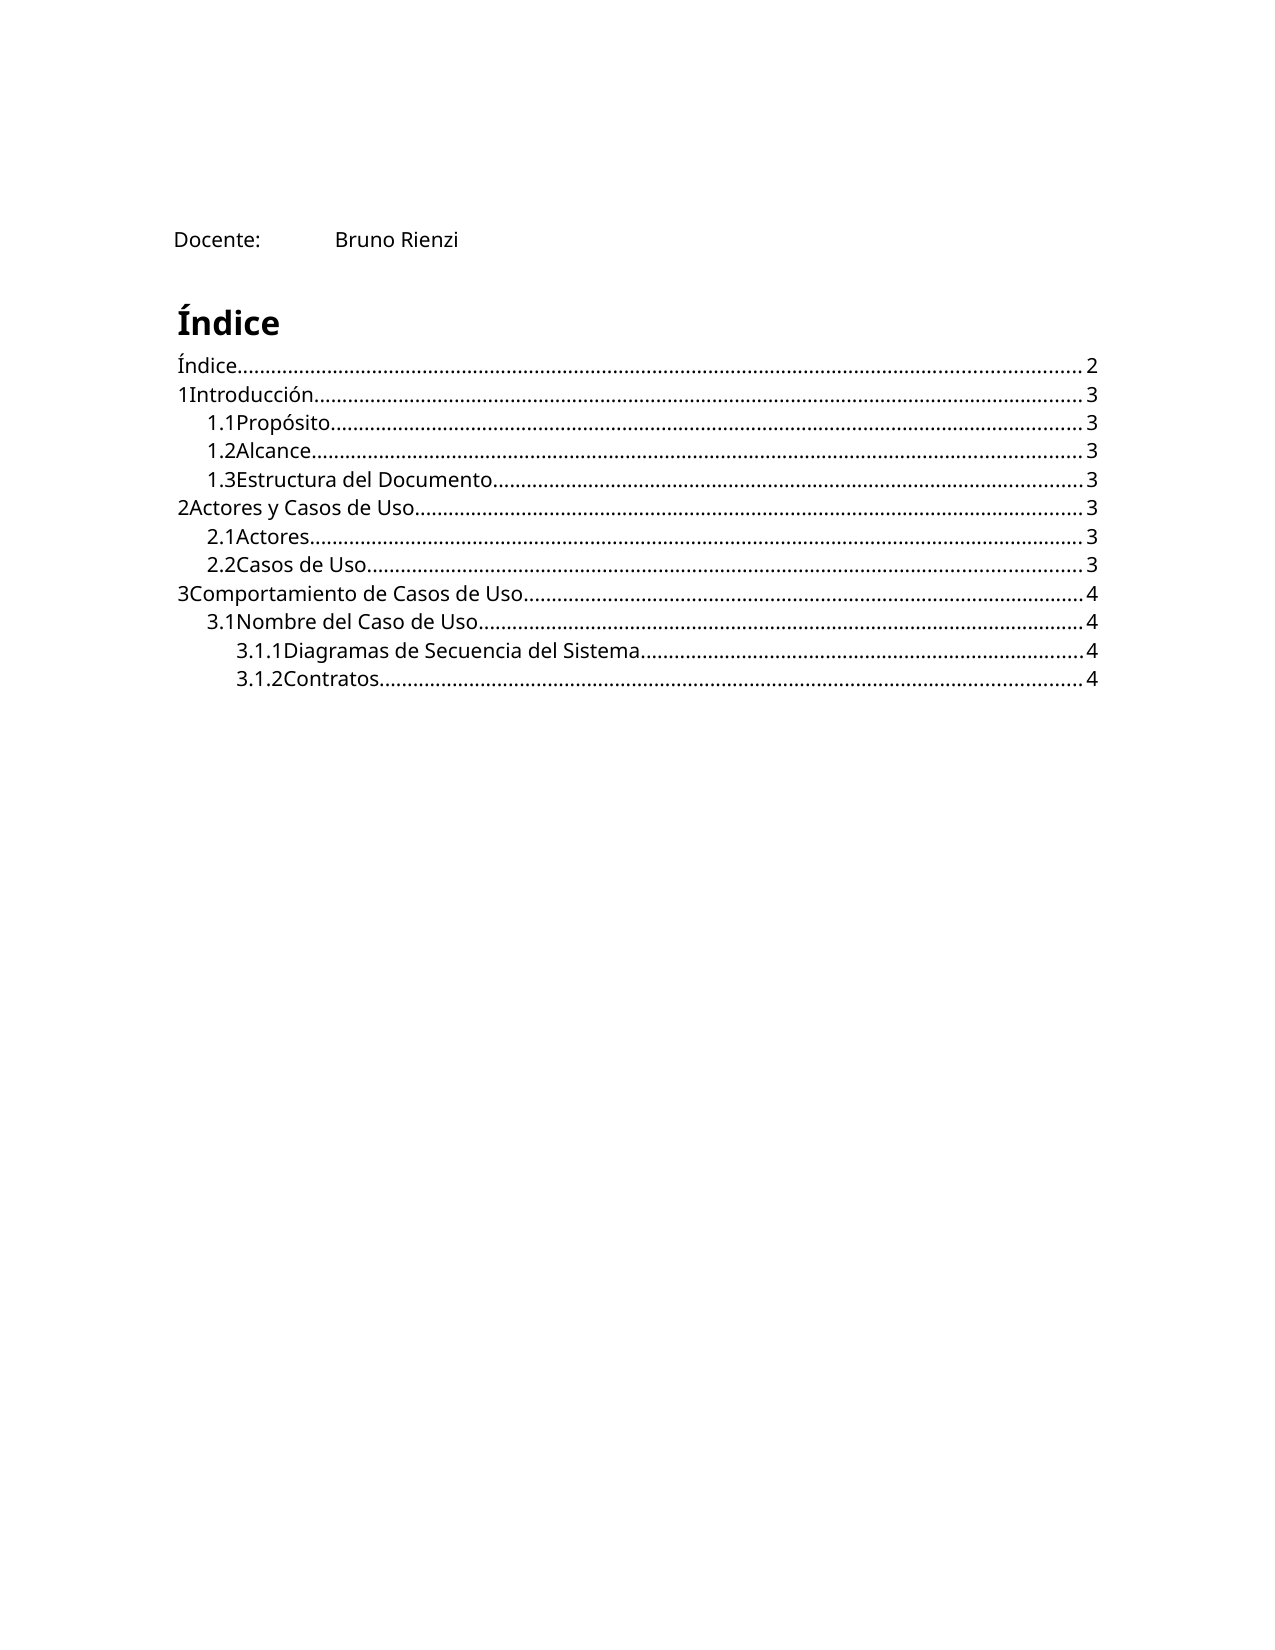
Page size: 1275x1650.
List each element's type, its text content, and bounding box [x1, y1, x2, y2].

table_header Docente: [166, 225, 327, 275]
subtitle Índice [177, 300, 1098, 345]
text 2.1Actores 3 [207, 522, 1098, 550]
text 1.2Alcance 3 [207, 437, 1098, 465]
text 3.1Nombre del Caso de Uso 4 [207, 607, 1098, 636]
text 1.3Estructura del Documento 3 [207, 465, 1098, 493]
text 2.2Casos de Uso 3 [207, 550, 1098, 579]
table_cell [890, 148, 1096, 197]
text 1.1Propósito 3 [207, 408, 1098, 437]
text 3.1.2Contratos 4 [236, 664, 1098, 693]
text 1Introducción 3 [177, 380, 1098, 408]
table_header Bruno Rienzi [327, 225, 1096, 275]
text 3.1.1Diagramas de Secuencia del Sistema 4 [236, 636, 1098, 664]
text Índice 2 [177, 351, 1098, 380]
table_cell [166, 148, 890, 197]
text 2Actores y Casos de Uso 3 [177, 493, 1098, 522]
text 3Comportamiento de Casos de Uso 4 [177, 579, 1098, 607]
